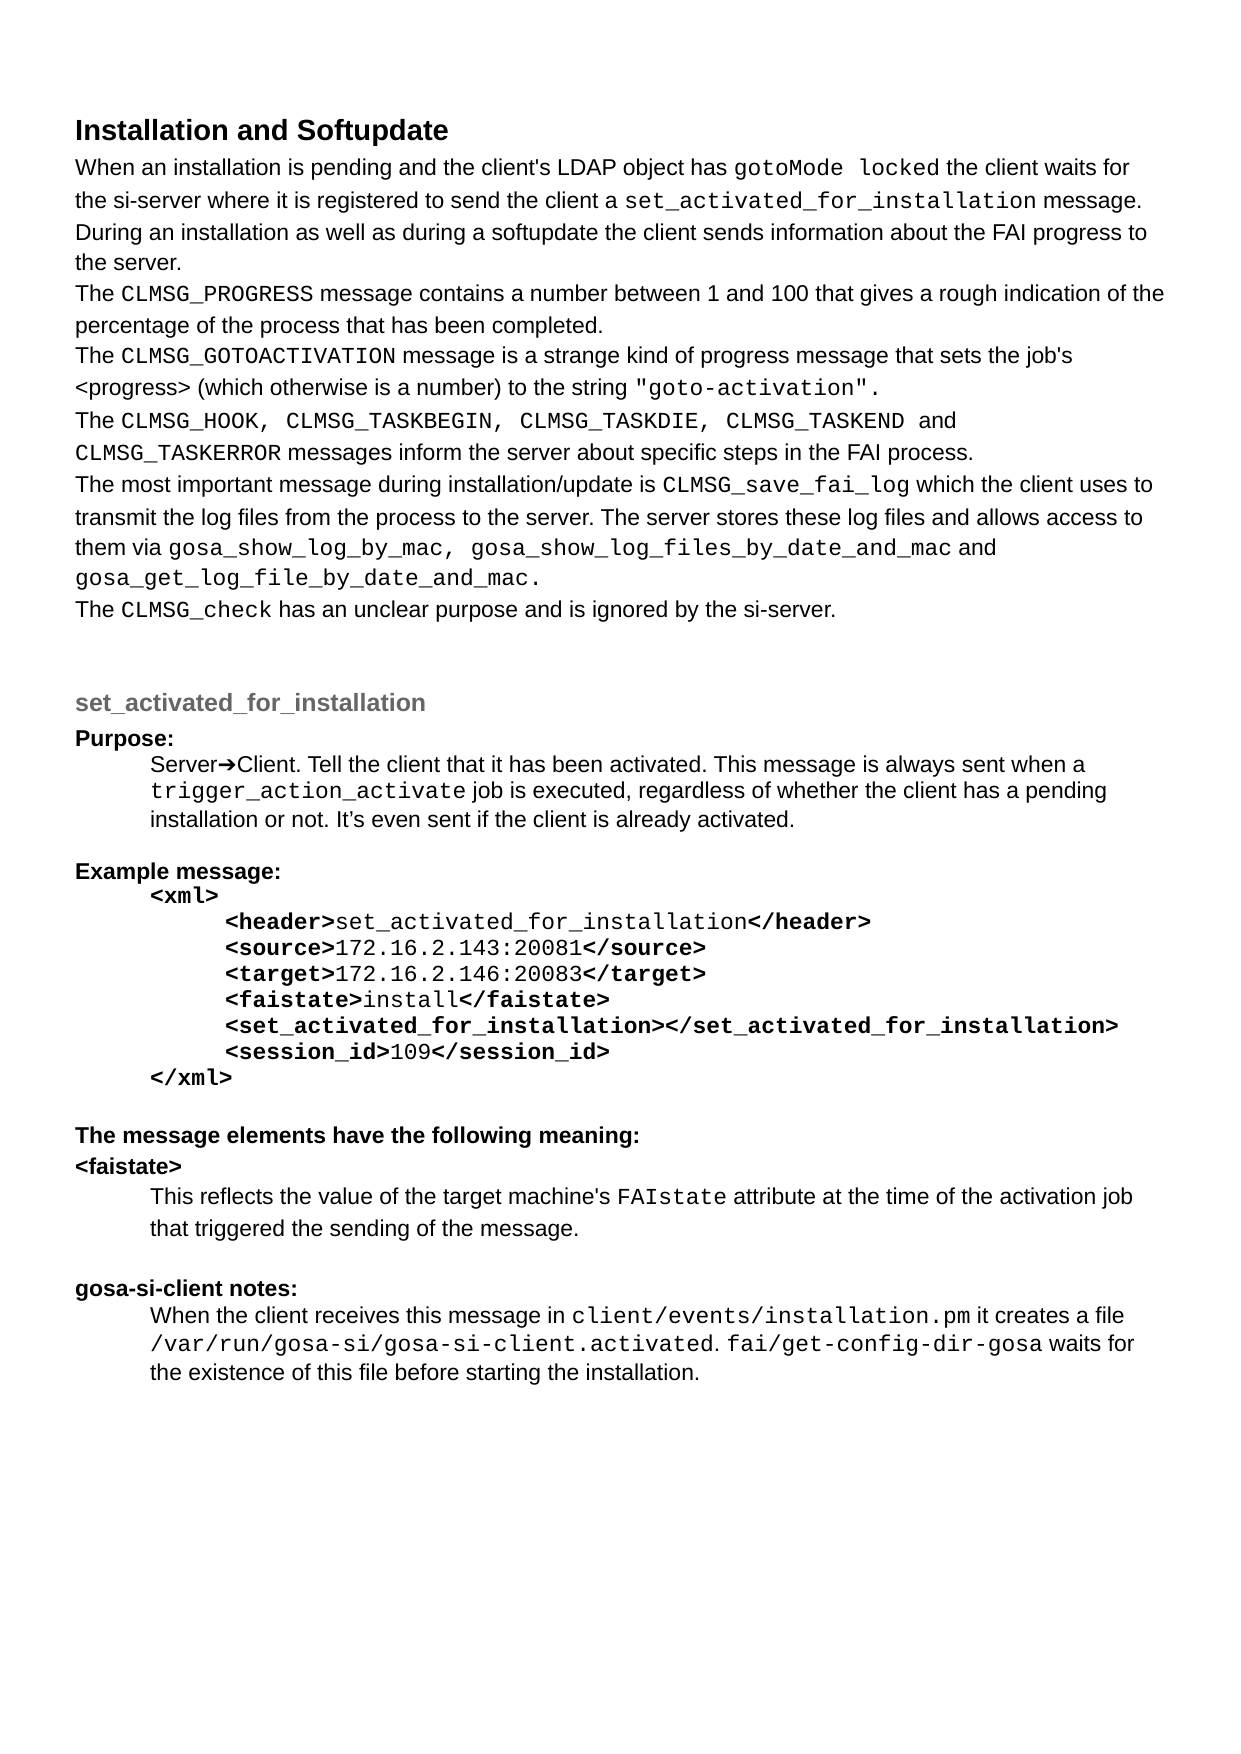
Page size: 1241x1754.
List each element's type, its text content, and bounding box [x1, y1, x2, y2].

text <session_id>109</session_id> [225, 1040, 1165, 1066]
text Example message: [75, 858, 1165, 885]
subtitle set_activated_for_installation [75, 687, 1165, 716]
text During an installation as well as during a softupdate the client sends information about the FAI progress to the server. [75, 219, 1165, 276]
text </xml> [150, 1066, 1165, 1092]
text When an installation is pending and the client's LDAP object has gotoMode locked the client waits for the si-server where it is registered to send the client a set_activated_for_installation message. [75, 154, 1165, 215]
text The CLMSG_PROGRESS message contains a number between 1 and 100 that gives a rough indication of the percentage of the process that has been completed. [75, 279, 1165, 338]
text <target>172.16.2.146:20083</target> [225, 962, 1165, 988]
text Server➔Client. Tell the client that it has been activated. This message is always sent when a trigger_action_activate job is executed, regardless of whether the client has a pending installation or not. It’s even sent if the client is already activated. [150, 751, 1165, 832]
text When the client receives this message in client/events/installation.pm it creates a file /var/run/gosa-si/gosa-si-client.activated. fai/get-config-dir-gosa waits for the existence of this file before starting the installation. [150, 1302, 1165, 1385]
text The CLMSG_GOTOACTIVATION message is a strange kind of progress message that sets the job's <progress> (which otherwise is a number) to the string "goto-activation". [75, 342, 1165, 402]
text <set_activated_for_installation></set_activated_for_installation> [225, 1014, 1165, 1040]
text This reflects the value of the target machine's FAIstate attribute at the time of the activation job that triggered the sending of the message. [150, 1183, 1165, 1241]
text Purpose: [75, 724, 1165, 751]
text <faistate>install</faistate> [225, 988, 1165, 1014]
text <faistate> [75, 1153, 1165, 1179]
text The message elements have the following meaning: [75, 1122, 1165, 1149]
text The CLMSG_check has an unclear purpose and is ignored by the si-server. [75, 596, 1165, 624]
text The CLMSG_HOOK, CLMSG_TASKBEGIN, CLMSG_TASKDIE, CLMSG_TASKEND and CLMSG_TASKERROR messages inform the server about specific steps in the FAI process. [75, 407, 1165, 467]
text <header>set_activated_for_installation</header> [225, 911, 1165, 937]
text <source>172.16.2.143:20081</source> [225, 937, 1165, 962]
text <xml> [150, 885, 1165, 911]
text The most important message during installation/update is CLMSG_save_fai_log which the client uses to transmit the log files from the process to the server. The server stores these log files and allows access to them via gosa_show_log_by_mac, gosa_show_log_files_by_date_and_mac and gosa_get_log_file_by_date_and_mac. [75, 471, 1165, 592]
text gosa-si-client notes: [75, 1275, 1165, 1302]
subtitle Installation and Softupdate [75, 112, 1165, 146]
